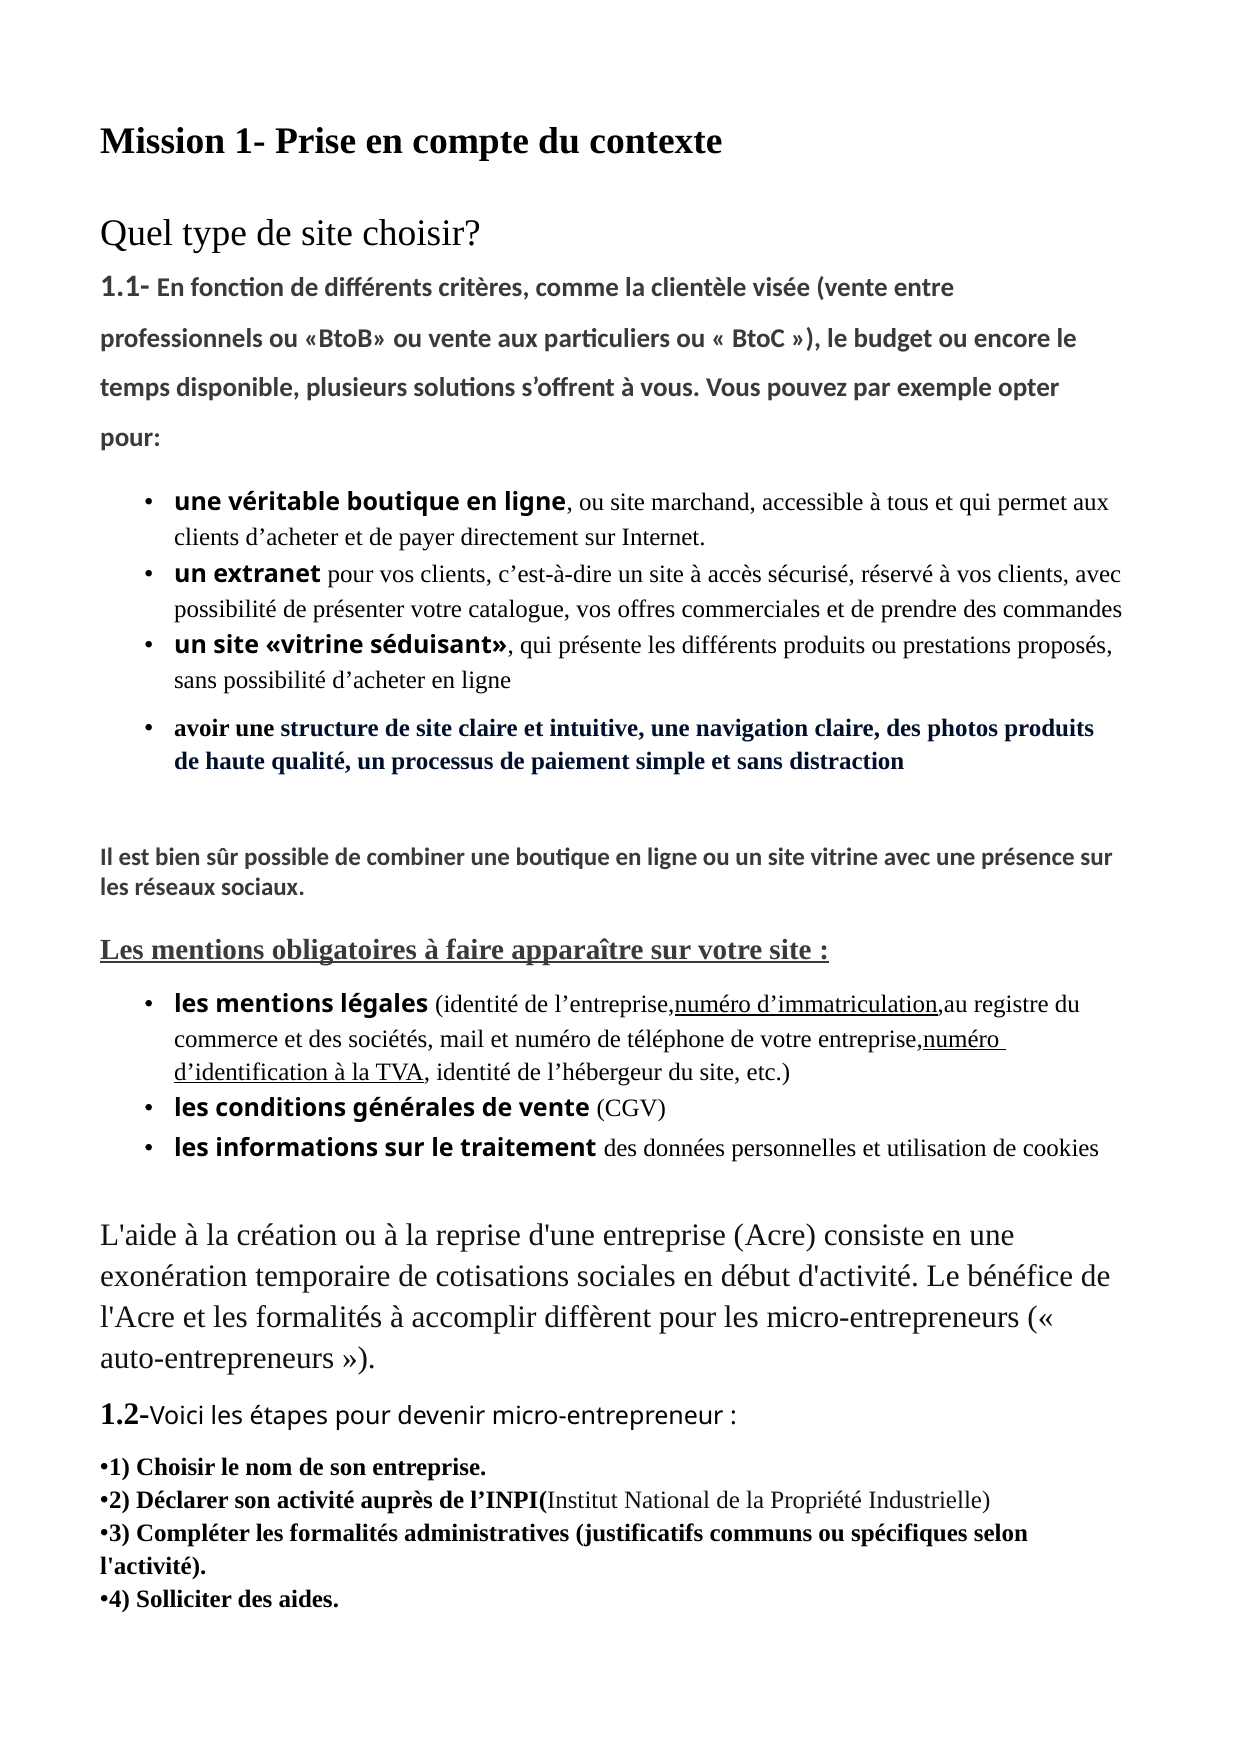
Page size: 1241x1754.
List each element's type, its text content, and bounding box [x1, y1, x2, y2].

list une véritable boutique en ligne, ou site marchand, accessible à tous et qui permet aux clients d’acheter et de payer directement sur Internet. [144, 484, 1123, 551]
list les conditions générales de vente (CGV) [144, 1090, 1123, 1124]
list 3) Compléter les formalités administratives (justificatifs communs ou spécifiques selon l'activité). [100, 1518, 1123, 1580]
text Les mentions obligatoires à faire apparaître sur votre site : [100, 932, 1123, 966]
list les mentions légales (identité de l’entreprise,numéro d’immatriculation,au registre du commerce et des sociétés, mail et numéro de téléphone de votre entreprise,numéro d’identification à la TVA, identité de l’hébergeur du site, etc.) [144, 986, 1123, 1086]
text 1.1- En fonction de différents critères, comme la clientèle visée (vente entre professionnels ou «BtoB» ou vente aux particuliers ou « BtoC »), le budget ou encore le temps disponible, plusieurs solutions s’offrent à vous. Vous pouvez par exemple opter pour: [100, 266, 1123, 453]
list 2) Déclarer son activité auprès de l’INPI(Institut National de la Propriété Industrielle) [100, 1485, 1123, 1514]
list les informations sur le traitement des données personnelles et utilisation de cookies [144, 1129, 1123, 1163]
list avoir une structure de site claire et intuitive, une navigation claire, des photos produits de haute qualité, un processus de paiement simple et sans distraction [144, 713, 1123, 774]
subtitle Quel type de site choisir? [100, 211, 1123, 254]
list un extranet pour vos clients, c’est-à-dire un site à accès sécurisé, réservé à vos clients, avec possibilité de présenter votre catalogue, vos offres commerciales et de prendre des commandes [144, 555, 1123, 622]
text Mission 1- Prise en compte du contexte [100, 118, 1123, 161]
text L'aide à la création ou à la reprise d'une entreprise (Acre) consiste en une exonération temporaire de cotisations sociales en début d'activité. Le bénéfice de l'Acre et les formalités à accomplir diffèrent pour les micro-entrepreneurs (« auto-entrepreneurs »). [100, 1216, 1123, 1376]
text 1.2-Voici les étapes pour devenir micro-entrepreneur : [100, 1396, 1123, 1432]
list un site «vitrine séduisant», qui présente les différents produits ou prestations proposés, sans possibilité d’acheter en ligne [144, 627, 1123, 694]
list 1) Choisir le nom de son entreprise. [100, 1452, 1123, 1481]
list 4) Solliciter des aides. [100, 1584, 1123, 1613]
text Il est bien sûr possible de combiner une boutique en ligne ou un site vitrine avec une présence sur les réseaux sociaux. [100, 841, 1123, 902]
